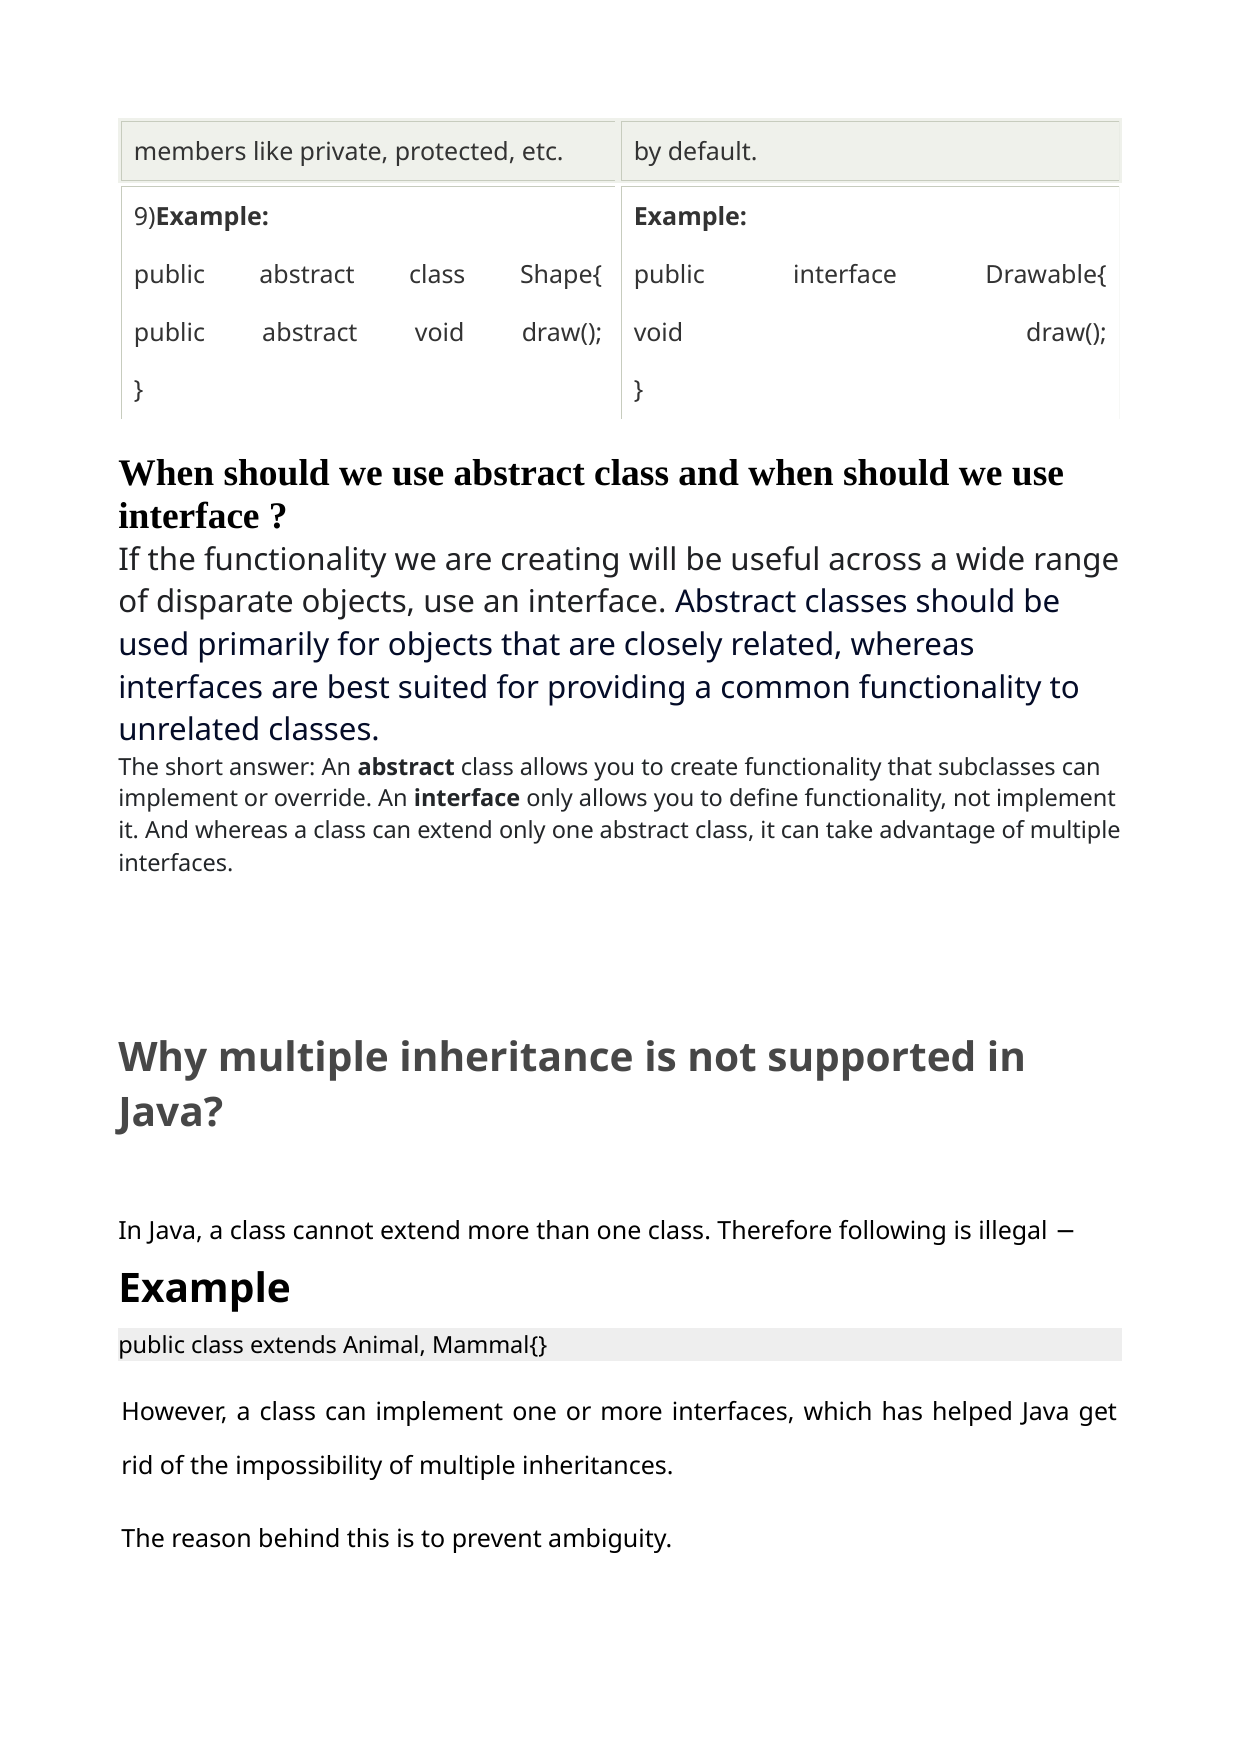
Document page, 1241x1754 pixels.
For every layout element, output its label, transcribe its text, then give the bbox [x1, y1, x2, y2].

text However, a class can implement one or more interfaces, which has helped Java get rid of the impossibility of multiple inheritances. [121, 1393, 1119, 1482]
text In Java, a class cannot extend more than one class. Therefore following is illegal − [118, 1213, 1122, 1247]
text If the functionality we are creating will be useful across a wide range of disparate objects, use an interface. Abstract classes should be used primarily for objects that are closely related, whereas interfaces are best suited for providing a common functionality to unrelated classes. [118, 537, 1122, 750]
table_cell 9)Example: public abstract class Shape{ public abstract void draw(); } [118, 183, 618, 422]
table_cell Example: public interface Drawable{ void draw(); } [618, 183, 1122, 422]
table_cell members like private, protected, etc. [118, 118, 618, 183]
subtitle Example [118, 1259, 1122, 1315]
subtitle Why multiple inheritance is not supported in Java? [118, 1027, 1122, 1138]
text public class extends Animal, Mammal{} [118, 1328, 1122, 1361]
text When should we use abstract class and when should we use interface ? [118, 451, 1122, 537]
table_cell by default. [618, 118, 1122, 183]
text The short answer: An abstract class allows you to create functionality that subclasses can implement or override. An interface only allows you to define functionality, not implement it. And whereas a class can extend only one abstract class, it can take advantage of multiple interfaces. [118, 750, 1122, 878]
text The reason behind this is to prevent ambiguity. [121, 1521, 1119, 1555]
